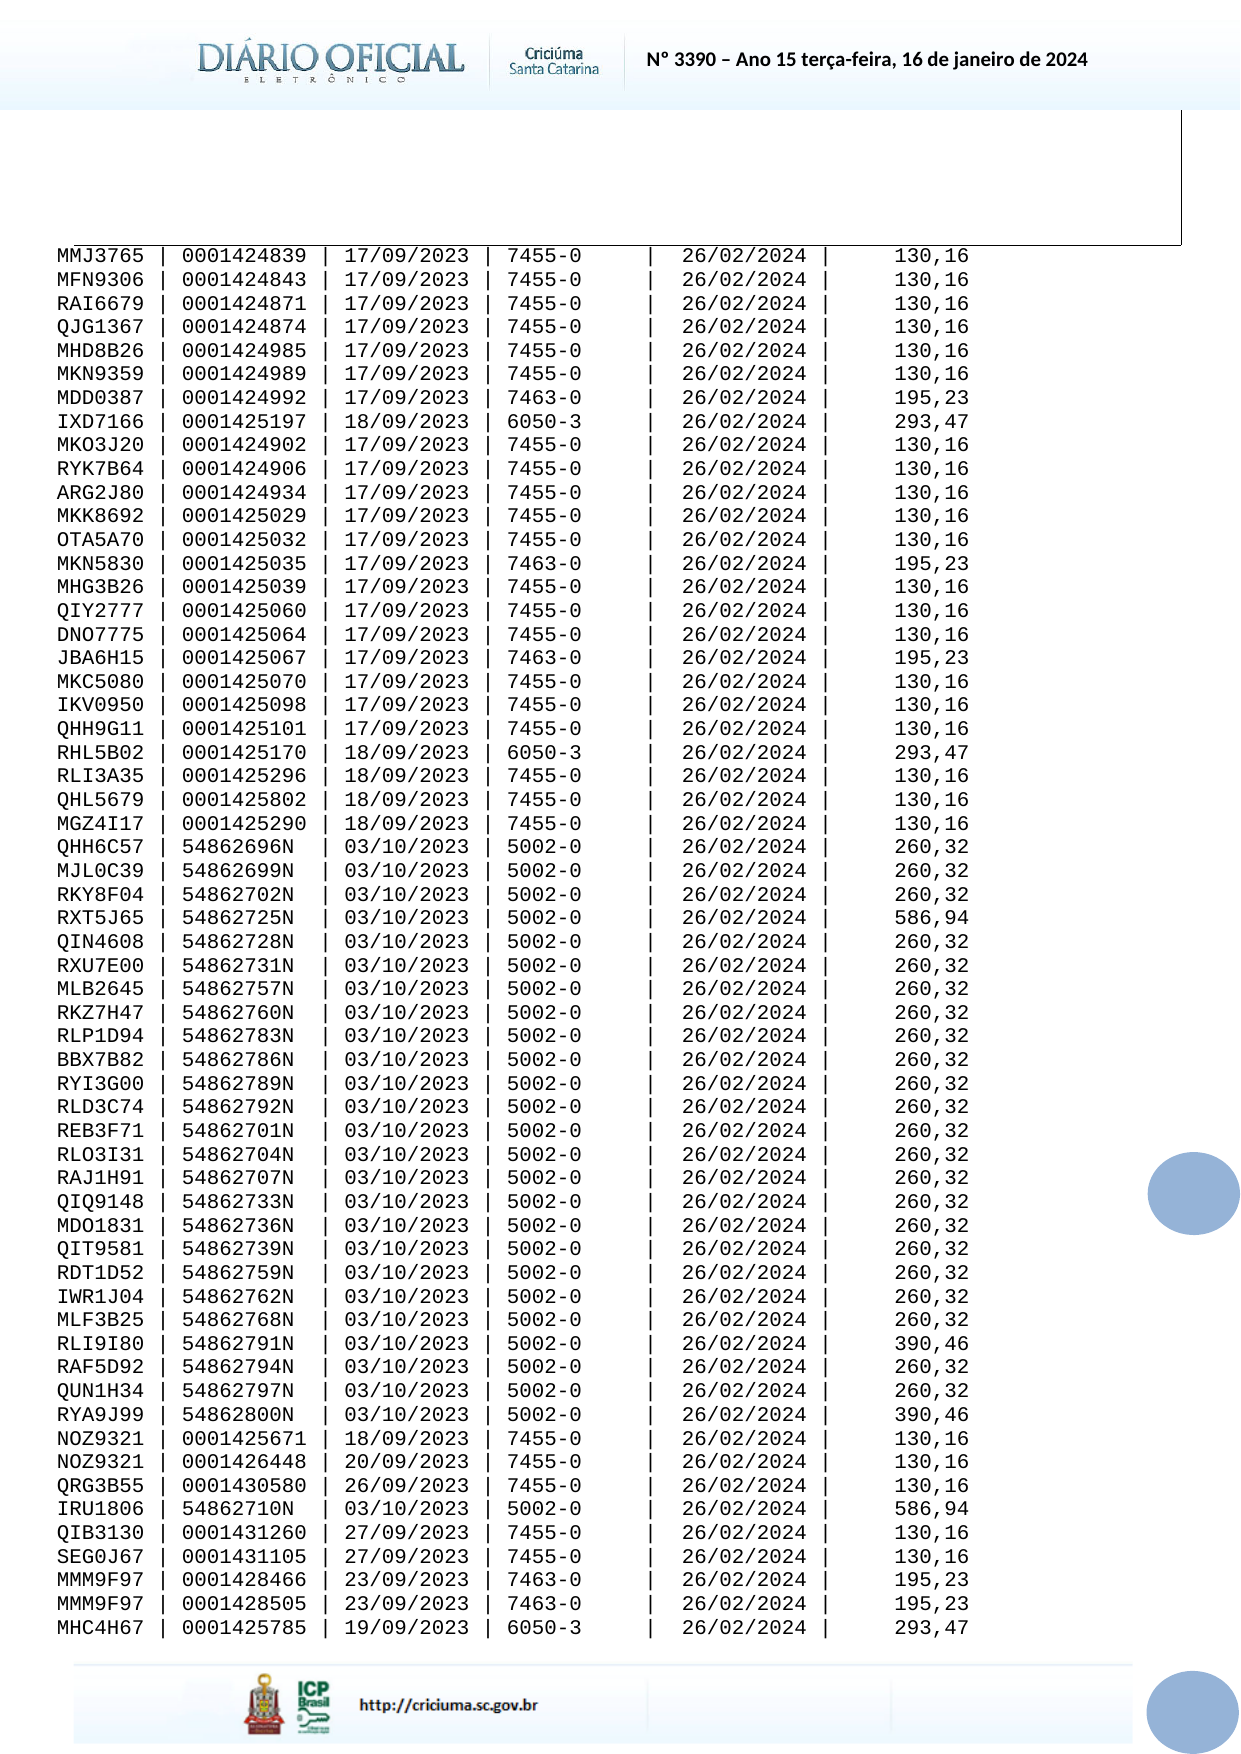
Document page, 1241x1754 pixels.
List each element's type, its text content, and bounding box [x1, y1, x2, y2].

text QJG1367 | 0001424874 | 17/09/2023 | 7455-0 | 26/02/2024 | 130,16 [44, 316, 1181, 340]
text MMM9F97 | 0001428466 | 23/09/2023 | 7463-0 | 26/02/2024 | 195,23 [44, 1569, 1181, 1593]
text RLI3A35 | 0001425296 | 18/09/2023 | 7455-0 | 26/02/2024 | 130,16 [44, 765, 1181, 789]
text QRG3B55 | 0001430580 | 26/09/2023 | 7455-0 | 26/02/2024 | 130,16 [44, 1475, 1181, 1498]
text RHL5B02 | 0001425170 | 18/09/2023 | 6050-3 | 26/02/2024 | 293,47 [44, 742, 1181, 765]
text MJL0C39 | 54862699N | 03/10/2023 | 5002-0 | 26/02/2024 | 260,32 [44, 860, 1181, 884]
text SEG0J67 | 0001431105 | 27/09/2023 | 7455-0 | 26/02/2024 | 130,16 [44, 1546, 1181, 1569]
text MKC5080 | 0001425070 | 17/09/2023 | 7455-0 | 26/02/2024 | 130,16 [44, 671, 1181, 694]
text QIN4608 | 54862728N | 03/10/2023 | 5002-0 | 26/02/2024 | 260,32 [44, 931, 1181, 954]
text IKV0950 | 0001425098 | 17/09/2023 | 7455-0 | 26/02/2024 | 130,16 [44, 694, 1181, 718]
text RLI9I80 | 54862791N | 03/10/2023 | 5002-0 | 26/02/2024 | 390,46 [44, 1333, 1181, 1357]
text QIQ9148 | 54862733N | 03/10/2023 | 5002-0 | 26/02/2024 | 260,32 [44, 1191, 1153, 1215]
text IRU1806 | 54862710N | 03/10/2023 | 5002-0 | 26/02/2024 | 586,94 [44, 1498, 1181, 1522]
text MHG3B26 | 0001425039 | 17/09/2023 | 7455-0 | 26/02/2024 | 130,16 [44, 576, 1181, 600]
text RAJ1H91 | 54862707N | 03/10/2023 | 5002-0 | 26/02/2024 | 260,32 [44, 1167, 1157, 1191]
text MLB2645 | 54862757N | 03/10/2023 | 5002-0 | 26/02/2024 | 260,32 [44, 978, 1181, 1002]
text RLO3I31 | 54862704N | 03/10/2023 | 5002-0 | 26/02/2024 | 260,32 [44, 1144, 1181, 1167]
text MFN9306 | 0001424843 | 17/09/2023 | 7455-0 | 26/02/2024 | 130,16 [44, 269, 1181, 292]
text RXT5J65 | 54862725N | 03/10/2023 | 5002-0 | 26/02/2024 | 586,94 [44, 907, 1181, 931]
text RKZ7H47 | 54862760N | 03/10/2023 | 5002-0 | 26/02/2024 | 260,32 [44, 1002, 1181, 1026]
text MDO1831 | 54862736N | 03/10/2023 | 5002-0 | 26/02/2024 | 260,32 [44, 1215, 1181, 1238]
text MHD8B26 | 0001424985 | 17/09/2023 | 7455-0 | 26/02/2024 | 130,16 [44, 340, 1181, 363]
text MGZ4I17 | 0001425290 | 18/09/2023 | 7455-0 | 26/02/2024 | 130,16 [44, 813, 1181, 836]
text MDD0387 | 0001424992 | 17/09/2023 | 7463-0 | 26/02/2024 | 195,23 [44, 387, 1181, 411]
text OTA5A70 | 0001425032 | 17/09/2023 | 7455-0 | 26/02/2024 | 130,16 [44, 529, 1181, 553]
text RKY8F04 | 54862702N | 03/10/2023 | 5002-0 | 26/02/2024 | 260,32 [44, 884, 1181, 907]
text BBX7B82 | 54862786N | 03/10/2023 | 5002-0 | 26/02/2024 | 260,32 [44, 1049, 1181, 1073]
text RAF5D92 | 54862794N | 03/10/2023 | 5002-0 | 26/02/2024 | 260,32 [44, 1357, 1181, 1380]
text QHH6C57 | 54862696N | 03/10/2023 | 5002-0 | 26/02/2024 | 260,32 [44, 836, 1181, 860]
text QHH9G11 | 0001425101 | 17/09/2023 | 7455-0 | 26/02/2024 | 130,16 [44, 718, 1181, 742]
text MMJ3765 | 0001424839 | 17/09/2023 | 7455-0 | 26/02/2024 | 130,16 [44, 245, 1181, 269]
text QHL5679 | 0001425802 | 18/09/2023 | 7455-0 | 26/02/2024 | 130,16 [44, 789, 1181, 813]
text MLF3B25 | 54862768N | 03/10/2023 | 5002-0 | 26/02/2024 | 260,32 [44, 1309, 1181, 1333]
text IWR1J04 | 54862762N | 03/10/2023 | 5002-0 | 26/02/2024 | 260,32 [44, 1286, 1181, 1309]
text REB3F71 | 54862701N | 03/10/2023 | 5002-0 | 26/02/2024 | 260,32 [44, 1120, 1181, 1144]
text MKK8692 | 0001425029 | 17/09/2023 | 7455-0 | 26/02/2024 | 130,16 [44, 505, 1181, 529]
text DNO7775 | 0001425064 | 17/09/2023 | 7455-0 | 26/02/2024 | 130,16 [44, 623, 1181, 647]
text RAI6679 | 0001424871 | 17/09/2023 | 7455-0 | 26/02/2024 | 130,16 [44, 292, 1181, 316]
text MKN9359 | 0001424989 | 17/09/2023 | 7455-0 | 26/02/2024 | 130,16 [44, 363, 1181, 387]
text IXD7166 | 0001425197 | 18/09/2023 | 6050-3 | 26/02/2024 | 293,47 [44, 411, 1181, 434]
text MHC4H67 | 0001425785 | 19/09/2023 | 6050-3 | 26/02/2024 | 293,47 [44, 1617, 1181, 1640]
text ARG2J80 | 0001424934 | 17/09/2023 | 7455-0 | 26/02/2024 | 130,16 [44, 482, 1181, 505]
text RLD3C74 | 54862792N | 03/10/2023 | 5002-0 | 26/02/2024 | 260,32 [44, 1096, 1181, 1120]
text QIT9581 | 54862739N | 03/10/2023 | 5002-0 | 26/02/2024 | 260,32 [44, 1238, 1181, 1262]
text QIB3130 | 0001431260 | 27/09/2023 | 7455-0 | 26/02/2024 | 130,16 [44, 1522, 1181, 1546]
text QUN1H34 | 54862797N | 03/10/2023 | 5002-0 | 26/02/2024 | 260,32 [44, 1380, 1181, 1404]
text RXU7E00 | 54862731N | 03/10/2023 | 5002-0 | 26/02/2024 | 260,32 [44, 954, 1181, 978]
text RYK7B64 | 0001424906 | 17/09/2023 | 7455-0 | 26/02/2024 | 130,16 [44, 458, 1181, 482]
text RDT1D52 | 54862759N | 03/10/2023 | 5002-0 | 26/02/2024 | 260,32 [44, 1262, 1181, 1286]
text JBA6H15 | 0001425067 | 17/09/2023 | 7463-0 | 26/02/2024 | 195,23 [44, 647, 1181, 671]
text MMM9F97 | 0001428505 | 23/09/2023 | 7463-0 | 26/02/2024 | 195,23 [44, 1593, 1181, 1617]
text MKN5830 | 0001425035 | 17/09/2023 | 7463-0 | 26/02/2024 | 195,23 [44, 553, 1181, 576]
text RYA9J99 | 54862800N | 03/10/2023 | 5002-0 | 26/02/2024 | 390,46 [44, 1404, 1181, 1427]
text RYI3G00 | 54862789N | 03/10/2023 | 5002-0 | 26/02/2024 | 260,32 [44, 1073, 1181, 1096]
text RLP1D94 | 54862783N | 03/10/2023 | 5002-0 | 26/02/2024 | 260,32 [44, 1026, 1181, 1049]
text MKO3J20 | 0001424902 | 17/09/2023 | 7455-0 | 26/02/2024 | 130,16 [44, 434, 1181, 458]
text NOZ9321 | 0001425671 | 18/09/2023 | 7455-0 | 26/02/2024 | 130,16 [44, 1427, 1181, 1451]
text QIY2777 | 0001425060 | 17/09/2023 | 7455-0 | 26/02/2024 | 130,16 [44, 600, 1181, 623]
text NOZ9321 | 0001426448 | 20/09/2023 | 7455-0 | 26/02/2024 | 130,16 [44, 1451, 1181, 1475]
